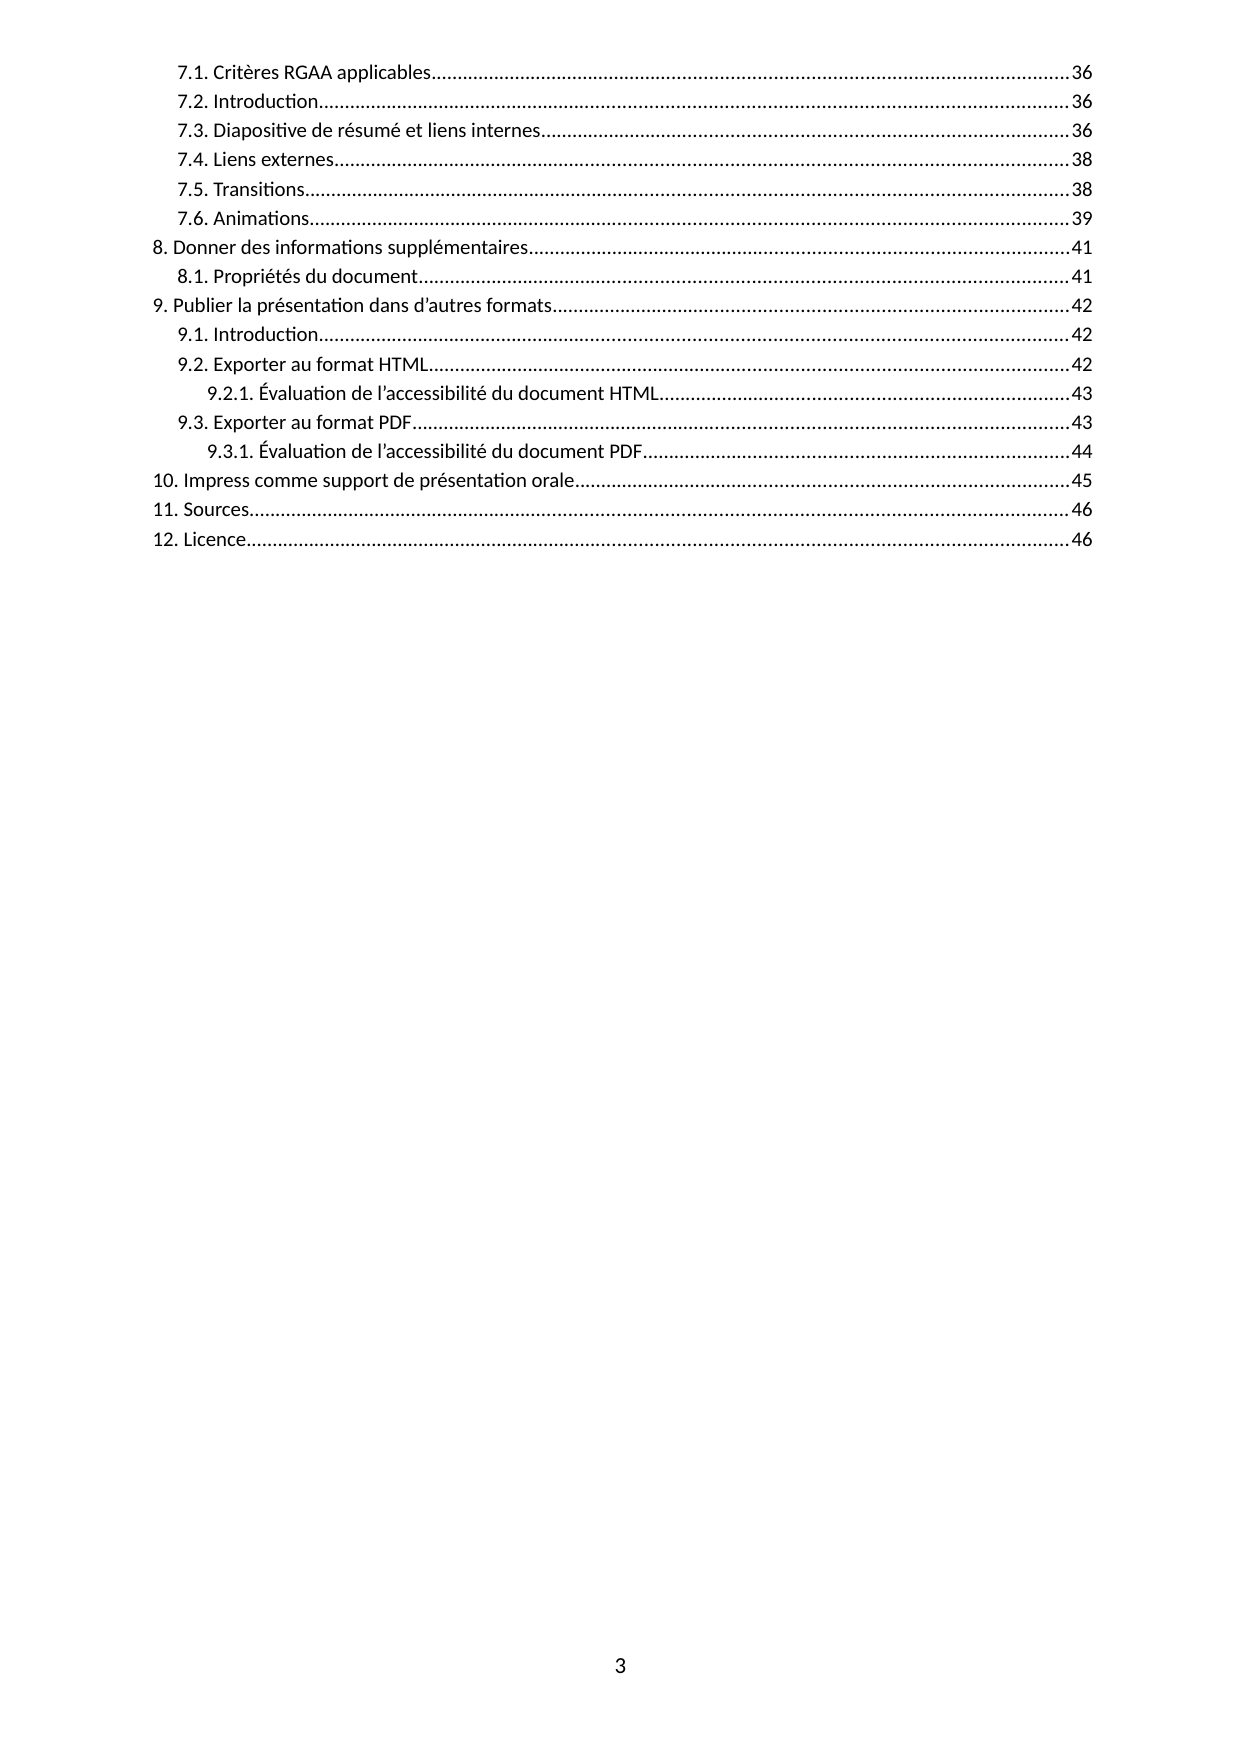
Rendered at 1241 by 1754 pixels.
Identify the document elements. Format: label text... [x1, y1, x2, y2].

text 8. Donner des informations supplémentaires 41 [148, 234, 1093, 259]
text 9. Publier la présentation dans d’autres formats 42 [148, 292, 1093, 318]
text 7.2. Introduction 36 [177, 88, 1093, 114]
text 9.3.1. Évaluation de l’accessibilité du document PDF 44 [207, 438, 1093, 464]
text 8.1. Propriétés du document 41 [177, 263, 1093, 289]
text 9.2.1. Évaluation de l’accessibilité du document HTML 43 [207, 380, 1093, 405]
text 10. Impress comme support de présentation orale 45 [148, 467, 1093, 493]
text 7.3. Diapositive de résumé et liens internes 36 [177, 117, 1093, 143]
text 7.6. Animations 39 [177, 205, 1093, 230]
text 9.2. Exporter au format HTML 42 [177, 351, 1093, 376]
text 7.5. Transitions 38 [177, 176, 1093, 201]
text 9.3. Exporter au format PDF 43 [177, 409, 1093, 434]
text 12. Licence 46 [148, 526, 1093, 551]
text 11. Sources 46 [148, 497, 1093, 522]
text 7.4. Liens externes 38 [177, 147, 1093, 172]
text 7.1. Critères RGAA applicables 36 [177, 59, 1093, 84]
text 9.1. Introduction 42 [177, 322, 1093, 347]
